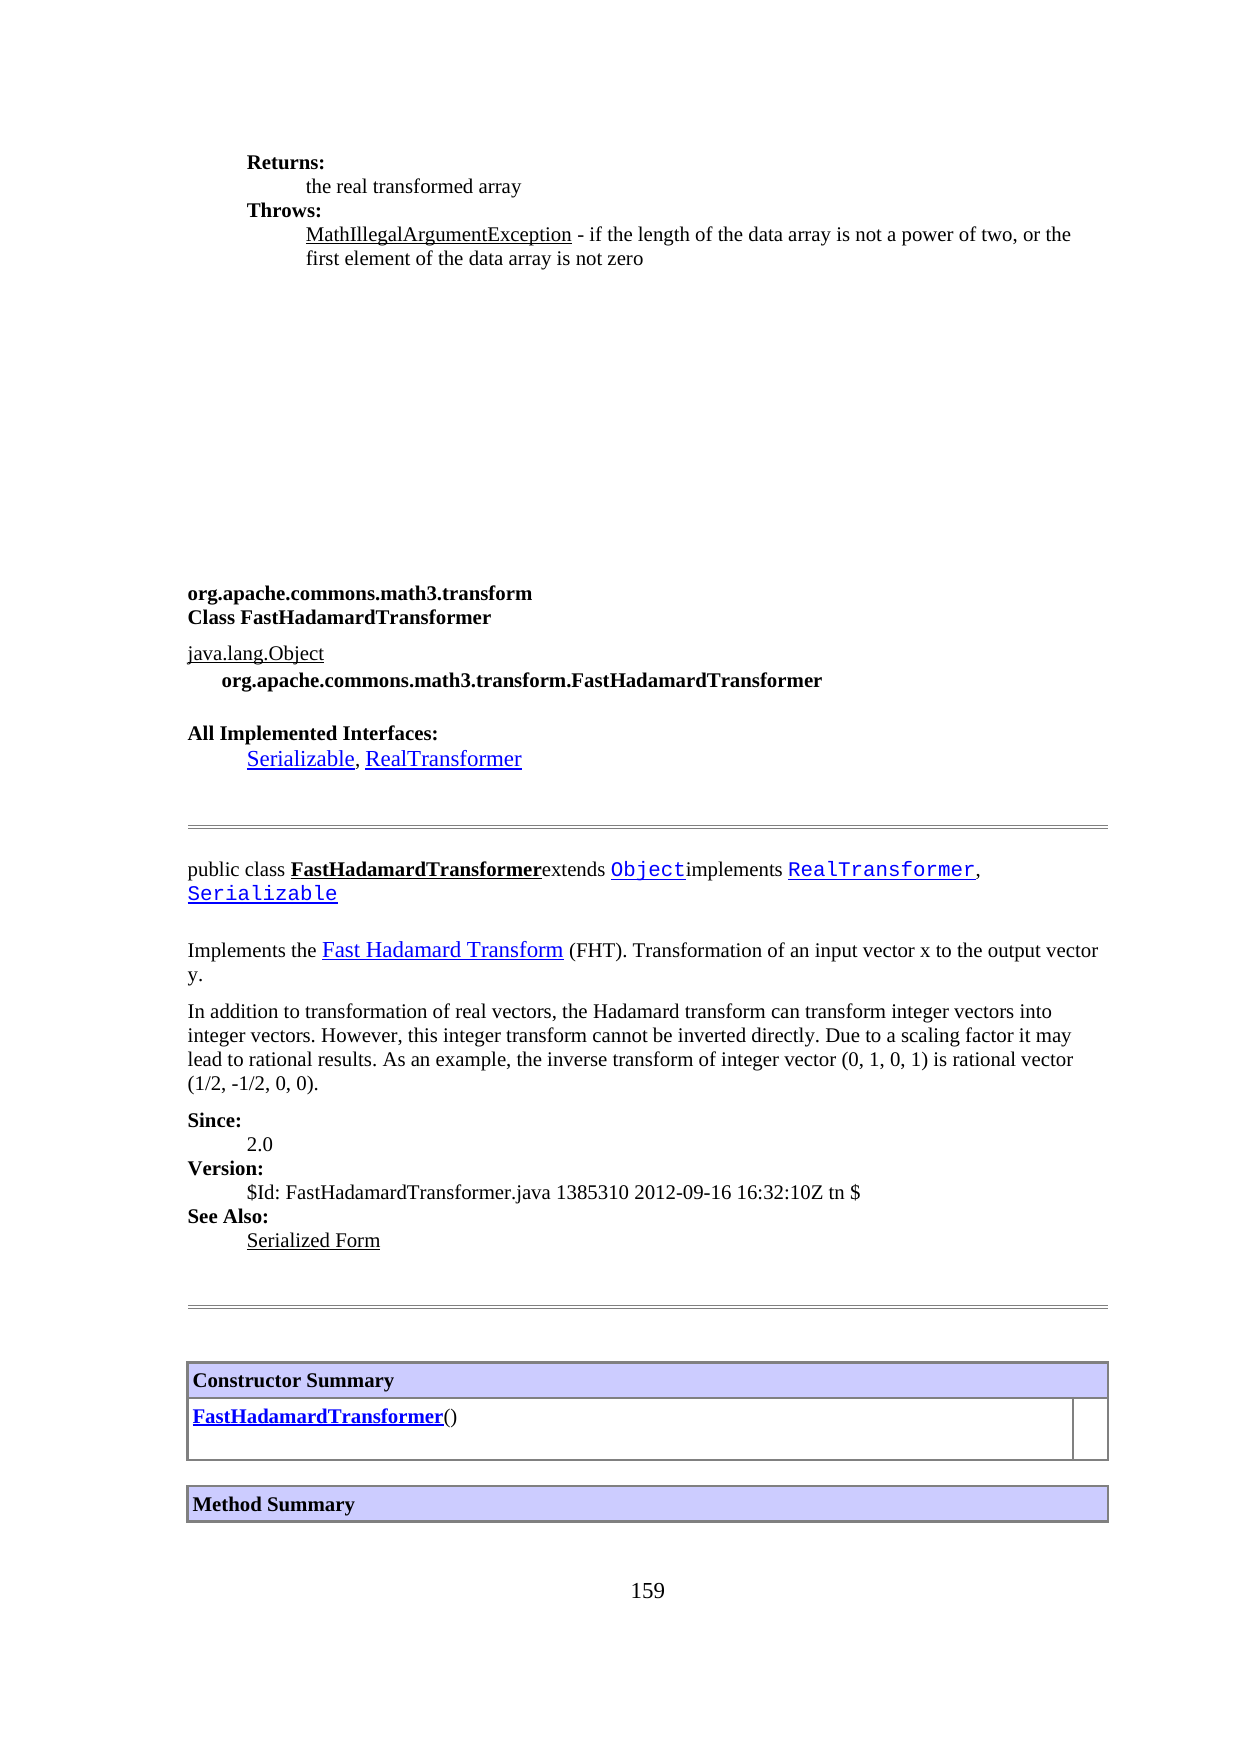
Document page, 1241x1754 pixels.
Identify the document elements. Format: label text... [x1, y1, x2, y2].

subtitle Version: [187, 1156, 1108, 1180]
subtitle Returns: [247, 150, 1108, 174]
text In addition to transformation of real vectors, the Hadamard transform can transform integer vectors into integer vectors. However, this integer transform cannot be inverted directly. Due to a scaling factor it may lead to rational results. As an example, the inverse transform of integer vector (0, 1, 0, 1) is rational vector (1/2, -1/2, 0, 0). [187, 999, 1108, 1095]
list 2.0 [247, 1132, 1108, 1156]
table_cell FastHadamardTransformer() [189, 1399, 1072, 1459]
table_header Method Summary [189, 1487, 1107, 1520]
text public class FastHadamardTransformerextends Objectimplements RealTransformer, Serializable [187, 857, 1108, 906]
subtitle See Also: [187, 1204, 1108, 1228]
list Serializable, RealTransformer [247, 745, 1108, 772]
list Serialized Form [247, 1228, 1108, 1252]
text java.lang.Object [187, 641, 1108, 665]
table_cell [1074, 1399, 1107, 1459]
subtitle Throws: [247, 198, 1108, 222]
list $Id: FastHadamardTransformer.java 1385310 2012-09-16 16:32:10Z tn $ [247, 1180, 1108, 1204]
subtitle org.apache.commons.math3.transform Class FastHadamardTransformer [187, 581, 1108, 629]
list the real transformed array [306, 174, 1108, 198]
text org.apache.commons.math3.transform.FastHadamardTransformer [187, 665, 1108, 692]
subtitle All Implemented Interfaces: [187, 721, 1108, 745]
table_header Constructor Summary [189, 1364, 1107, 1397]
subtitle Since: [187, 1108, 1108, 1132]
text Implements the Fast Hadamard Transform (FHT). Transformation of an input vector x to the output vector y. [187, 936, 1108, 986]
list MathIllegalArgumentException - if the length of the data array is not a power of two, or the first element of the data array is not zero [306, 222, 1108, 270]
